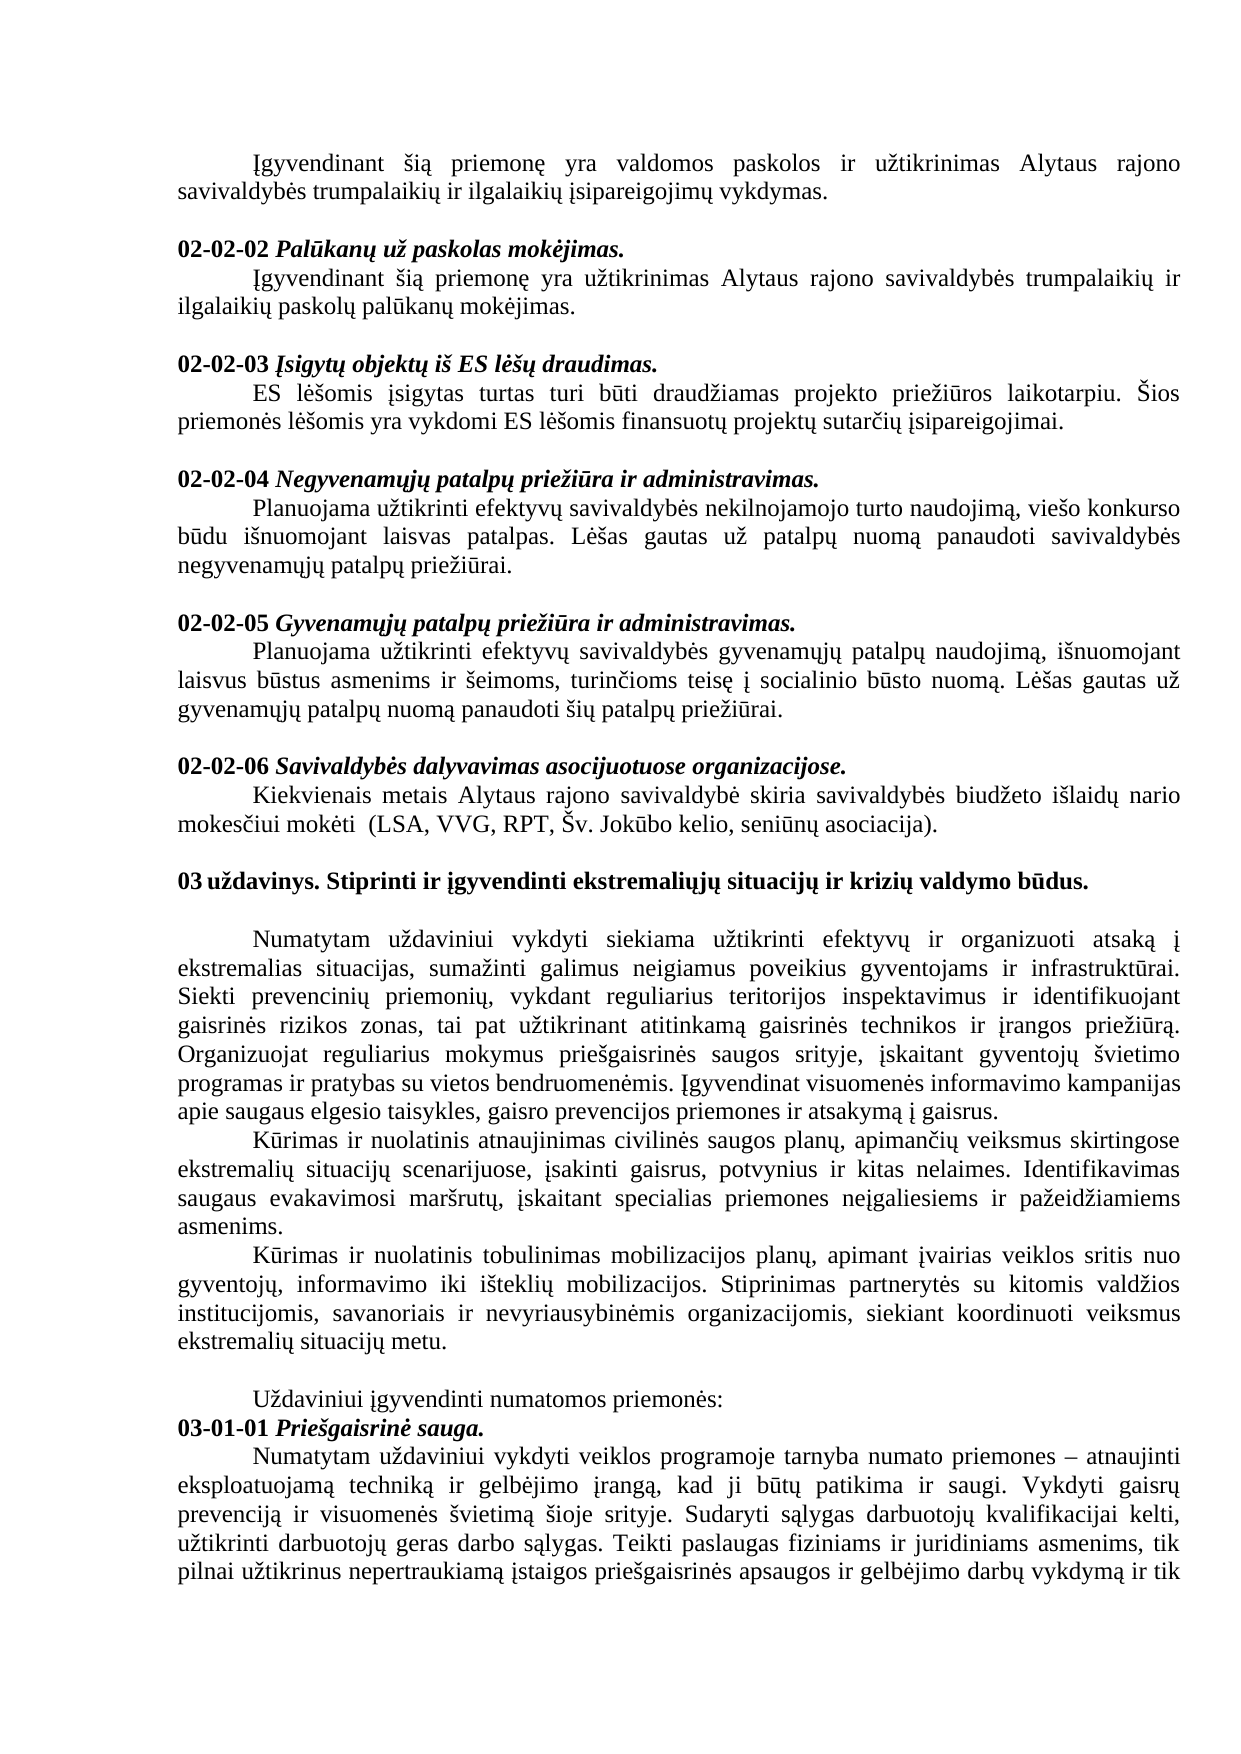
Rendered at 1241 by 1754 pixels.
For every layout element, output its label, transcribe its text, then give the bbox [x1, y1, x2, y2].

text Planuojama užtikrinti efektyvų savivaldybės gyvenamųjų patalpų naudojimą, išnuomojant laisvus būstus asmenims ir šeimoms, turinčioms teisę į socialinio būsto nuomą. Lėšas gautas už gyvenamųjų patalpų nuomą panaudoti šių patalpų priežiūrai. [177, 636, 1181, 723]
text 03-01-01 Priešgaisrinė sauga. [177, 1413, 1181, 1441]
text Kūrimas ir nuolatinis tobulinimas mobilizacijos planų, apimant įvairias veiklos sritis nuo gyventojų, informavimo iki išteklių mobilizacijos. Stiprinimas partnerytės su kitomis valdžios institucijomis, savanoriais ir nevyriausybinėmis organizacijomis, siekiant koordinuoti veiksmus ekstremalių situacijų metu. [177, 1240, 1181, 1355]
text ES lėšomis įsigytas turtas turi būti draudžiamas projekto priežiūros laikotarpiu. Šios priemonės lėšomis yra vykdomi ES lėšomis finansuotų projektų sutarčių įsipareigojimai. [177, 378, 1181, 435]
text Kiekvienais metais Alytaus rajono savivaldybė skiria savivaldybės biudžeto išlaidų nario mokesčiui mokėti (LSA, VVG, RPT, Šv. Jokūbo kelio, seniūnų asociacija). [177, 780, 1181, 838]
text 02-02-03 Įsigytų objektų iš ES lėšų draudimas. [177, 349, 1181, 378]
text 02-02-04 Negyvenamųjų patalpų priežiūra ir administravimas. [177, 464, 1181, 493]
text Numatytam uždaviniui vykdyti veiklos programoje tarnyba numato priemones – atnaujinti eksploatuojamą techniką ir gelbėjimo įrangą, kad ji būtų patikima ir saugi. Vykdyti gaisrų prevenciją ir visuomenės švietimą šioje srityje. Sudaryti sąlygas darbuotojų kvalifikacijai kelti, užtikrinti darbuotojų geras darbo sąlygas. Teikti paslaugas fiziniams ir juridiniams asmenims, tik pilnai užtikrinus nepertraukiamą įstaigos priešgaisrinės apsaugos ir gelbėjimo darbų vykdymą ir tik [177, 1441, 1181, 1585]
text 02-02-05 Gyvenamųjų patalpų priežiūra ir administravimas. [177, 608, 1181, 636]
text Uždaviniui įgyvendinti numatomos priemonės: [177, 1384, 1181, 1413]
text Planuojama užtikrinti efektyvų savivaldybės nekilnojamojo turto naudojimą, viešo konkurso būdu išnuomojant laisvas patalpas. Lėšas gautas už patalpų nuomą panaudoti savivaldybės negyvenamųjų patalpų priežiūrai. [177, 493, 1181, 579]
text Įgyvendinant šią priemonę yra valdomos paskolos ir užtikrinimas Alytaus rajono savivaldybės trumpalaikių ir ilgalaikių įsipareigojimų vykdymas. [177, 148, 1181, 205]
text 02-02-02 Palūkanų už paskolas mokėjimas. [177, 234, 1181, 263]
text 03 uždavinys. Stiprinti ir įgyvendinti ekstremaliųjų situacijų ir krizių valdymo būdus. [177, 866, 1181, 895]
text Kūrimas ir nuolatinis atnaujinimas civilinės saugos planų, apimančių veiksmus skirtingose ekstremalių situacijų scenarijuose, įsakinti gaisrus, potvynius ir kitas nelaimes. Identifikavimas saugaus evakavimosi maršrutų, įskaitant specialias priemones neįgaliesiems ir pažeidžiamiems asmenims. [177, 1125, 1181, 1240]
text 02-02-06 Savivaldybės dalyvavimas asocijuotuose organizacijose. [177, 751, 1181, 780]
text Įgyvendinant šią priemonę yra užtikrinimas Alytaus rajono savivaldybės trumpalaikių ir ilgalaikių paskolų palūkanų mokėjimas. [177, 263, 1181, 320]
text Numatytam uždaviniui vykdyti siekiama užtikrinti efektyvų ir organizuoti atsaką į ekstremalias situacijas, sumažinti galimus neigiamus poveikius gyventojams ir infrastruktūrai. Siekti prevencinių priemonių, vykdant reguliarius teritorijos inspektavimus ir identifikuojant gaisrinės rizikos zonas, tai pat užtikrinant atitinkamą gaisrinės technikos ir įrangos priežiūrą. Organizuojat reguliarius mokymus priešgaisrinės saugos srityje, įskaitant gyventojų švietimo programas ir pratybas su vietos bendruomenėmis. Įgyvendinat visuomenės informavimo kampanijas apie saugaus elgesio taisykles, gaisro prevencijos priemones ir atsakymą į gaisrus. [177, 924, 1181, 1125]
